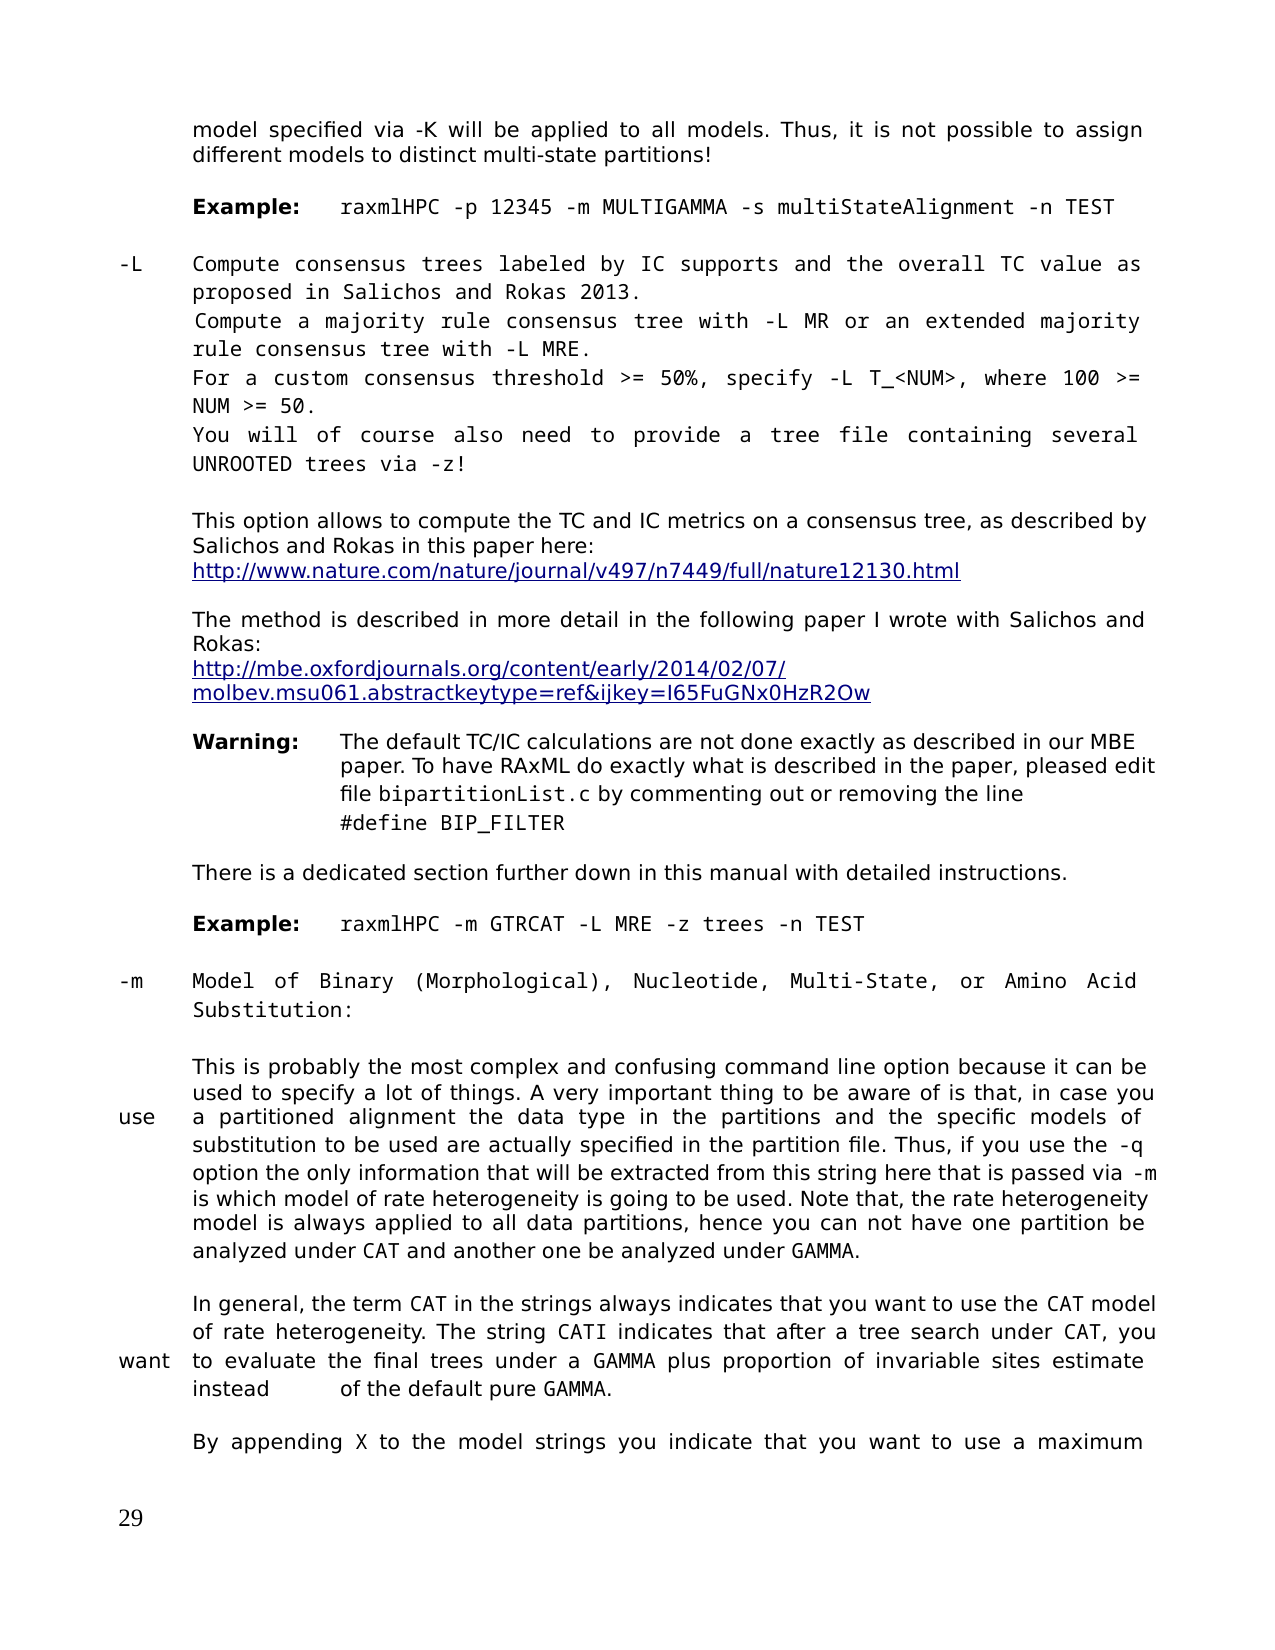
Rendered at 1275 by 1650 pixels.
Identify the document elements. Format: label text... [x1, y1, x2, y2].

text By appending X to the model strings you indicate that you want to use a maximum [118, 1427, 1157, 1456]
text http://mbe.oxfordjournals.org/content/early/2014/02/07/molbev.msu061.abstractkeytype=ref&ijkey=I65FuGNx0HzR2Ow [192, 656, 1157, 705]
text Compute a majority rule consensus tree with -L MR or an extended majority rule consensus tree with -L MRE. [118, 306, 1157, 363]
text Warning: The default TC/IC calculations are not done exactly as described in our MBE paper. To have RAxML do exactly what is described in the paper, pleased edit file bipartitionList.c by commenting out or removing the line [192, 730, 1157, 807]
text For a custom consensus threshold >= 50%, specify -L T_<NUM>, where 100 >= NUM >= 50. [118, 363, 1157, 420]
text http://www.nature.com/nature/journal/v497/n7449/full/nature12130.html [118, 558, 1157, 583]
text This option allows to compute the TC and IC metrics on a consensus tree, as described by Salichos and Rokas in this paper here: [118, 506, 1157, 558]
text The method is described in more detail in the following paper I wrote with Salichos and Rokas: [118, 607, 1157, 656]
text In general, the term CAT in the strings always indicates that you want to use the CAT model of rate heterogeneity. The string CATI indicates that after a tree search under CAT, you want to evaluate the final trees under a GAMMA plus proportion of invariable sites estimate instead of the default pure GAMMA. [118, 1289, 1157, 1403]
text This is probably the most complex and confusing command line option because it can be used to specify a lot of things. A very important thing to be aware of is that, in case you use a partitioned alignment the data type in the partitions and the specific models of substitution to be used are actually specified in the partition file. Thus, if you use the -q option the only information that will be extracted from this string here that is passed via -m is which model of rate heterogeneity is going to be used. Note that, the rate heterogeneity model is always applied to all data partitions, hence you can not have one partition be analyzed under CAT and another one be analyzed under GAMMA. [118, 1052, 1157, 1264]
text model specified via -K will be applied to all models. Thus, it is not possible to assign different models to distinct multi-state partitions! [118, 118, 1157, 167]
text Example: raxmlHPC -m GTRCAT -L MRE -z trees -n TEST [118, 909, 1157, 938]
text There is a dedicated section further down in this manual with detailed instructions. [118, 860, 1157, 885]
text You will of course also need to provide a tree file containing several UNROOTED trees via -z! [118, 420, 1157, 477]
text #define BIP_FILTER [118, 807, 1157, 836]
text Example: raxmlHPC -p 12345 -m MULTIGAMMA -s multiStateAlignment -n TEST [118, 192, 1157, 220]
text -m Model of Binary (Morphological), Nucleotide, Multi-State, or Amino Acid Substitution: [118, 966, 1157, 1023]
text -L Compute consensus trees labeled by IC supports and the overall TC value as proposed in Salichos and Rokas 2013. [118, 249, 1157, 306]
